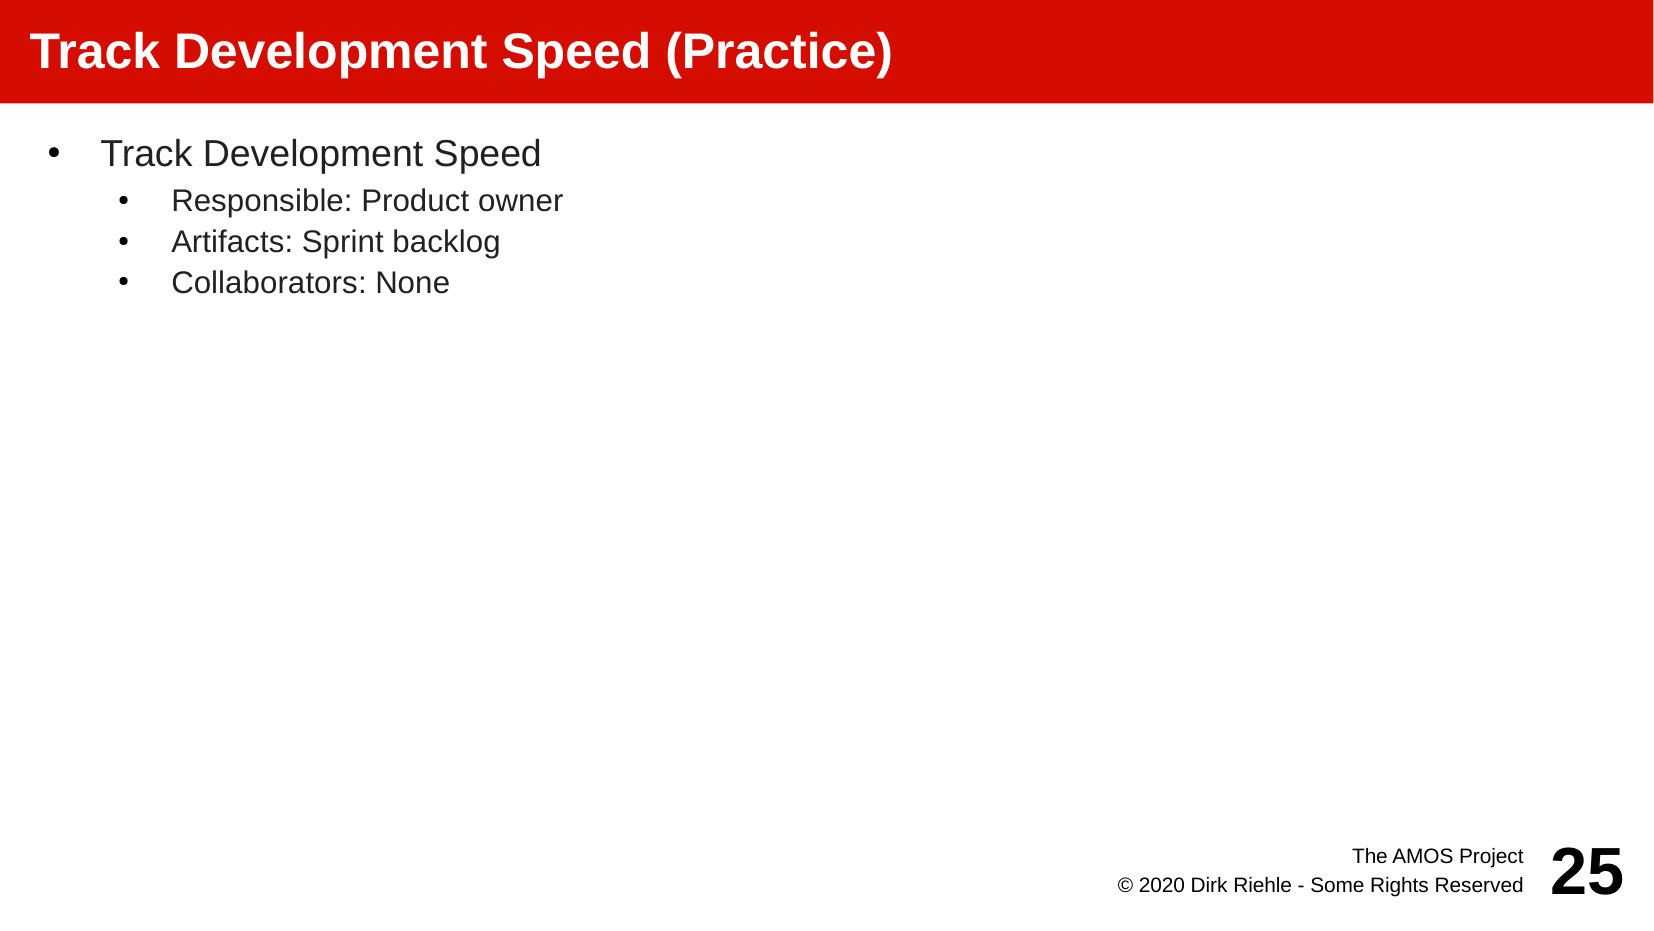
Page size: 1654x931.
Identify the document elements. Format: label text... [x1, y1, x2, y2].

list Track Development Speed Responsible: Product owner Artifacts: Sprint backlog Collaborators: None [29, 132, 1625, 813]
title Track Development Speed (Practice) [0, 0, 1654, 104]
